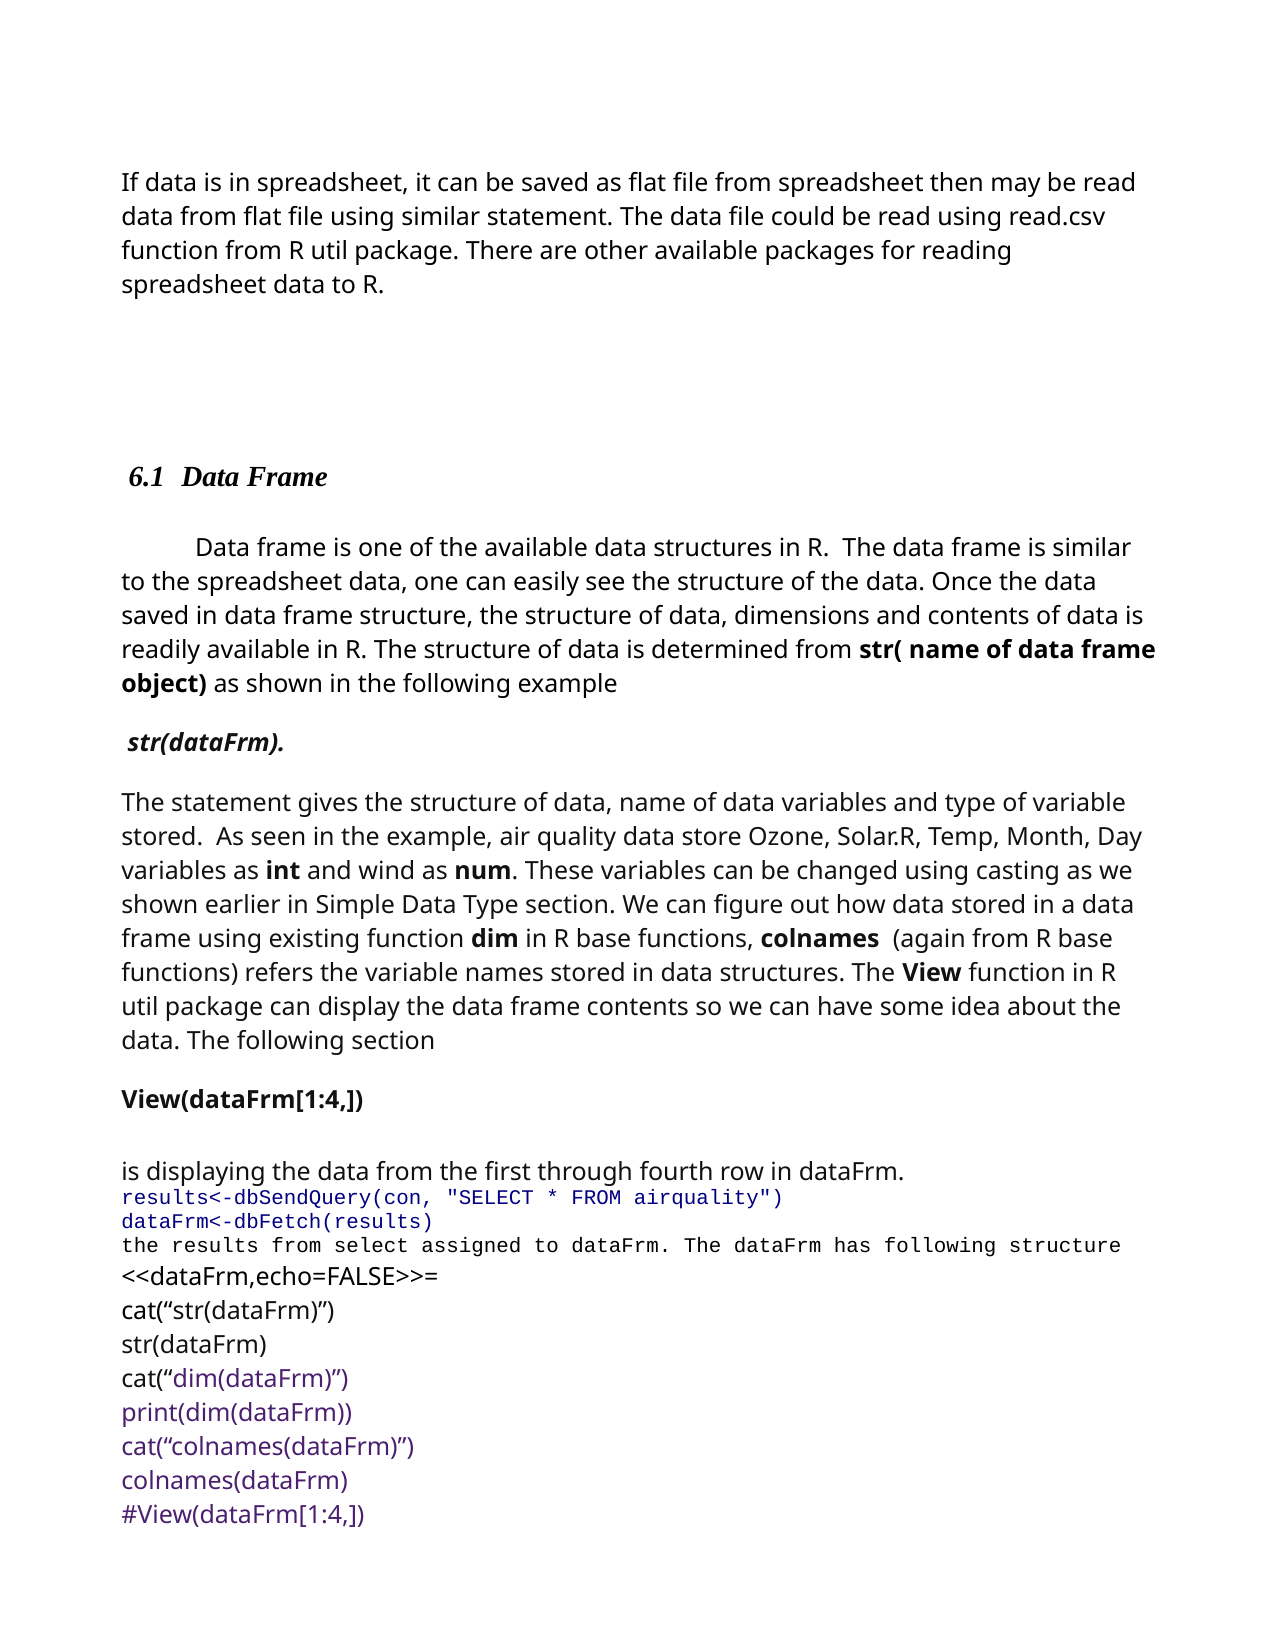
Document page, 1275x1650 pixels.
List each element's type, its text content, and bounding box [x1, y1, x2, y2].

text dataFrm<-dbFetch(results) [121, 1211, 1158, 1234]
text Data frame is one of the available data structures in R. The data frame is similar to the spreadsheet data, one can easily see the structure of the data. Once the data saved in data frame structure, the structure of data, dimensions and contents of data is readily available in R. The structure of data is determined from str( name of data frame object) as shown in the following example [121, 530, 1158, 700]
text str(dataFrm). [121, 725, 1158, 759]
text cat(“str(dataFrm)”) [121, 1292, 1158, 1326]
text results<-dbSendQuery(con, "SELECT * FROM airquality") [121, 1187, 1158, 1211]
text print(dim(dataFrm)) [121, 1394, 1158, 1428]
text str(dataFrm) [121, 1326, 1158, 1360]
text the results from select assigned to dataFrm. The dataFrm has following structure [121, 1234, 1158, 1258]
text The statement gives the structure of data, name of data variables and type of variable stored. As seen in the example, air quality data store Ozone, Solar.R, Temp, Month, Day variables as int and wind as num. These variables can be changed using casting as we shown earlier in Simple Data Type section. We can figure out how data stored in a data frame using existing function dim in R base functions, colnames (again from R base functions) refers the variable names stored in data structures. The View function in R util package can display the data frame contents so we can have some idea about the data. The following section [121, 784, 1158, 1057]
subtitle Data Frame [121, 459, 1158, 492]
text View(dataFrm[1:4,]) [121, 1082, 1158, 1116]
text If data is in spreadsheet, it can be saved as flat file from spreadsheet then may be read data from flat file using similar statement. The data file could be read using read.csv function from R util package. There are other available packages for reading spreadsheet data to R. [121, 165, 1158, 301]
text #View(dataFrm[1:4,]) [121, 1497, 1158, 1531]
text <<dataFrm,echo=FALSE>>= [121, 1258, 1158, 1292]
text cat(“colnames(dataFrm)”) [121, 1428, 1158, 1463]
text cat(“dim(dataFrm)”) [121, 1360, 1158, 1394]
text colnames(dataFrm) [121, 1463, 1158, 1497]
text is displaying the data from the first through fourth row in dataFrm. [121, 1153, 1158, 1187]
